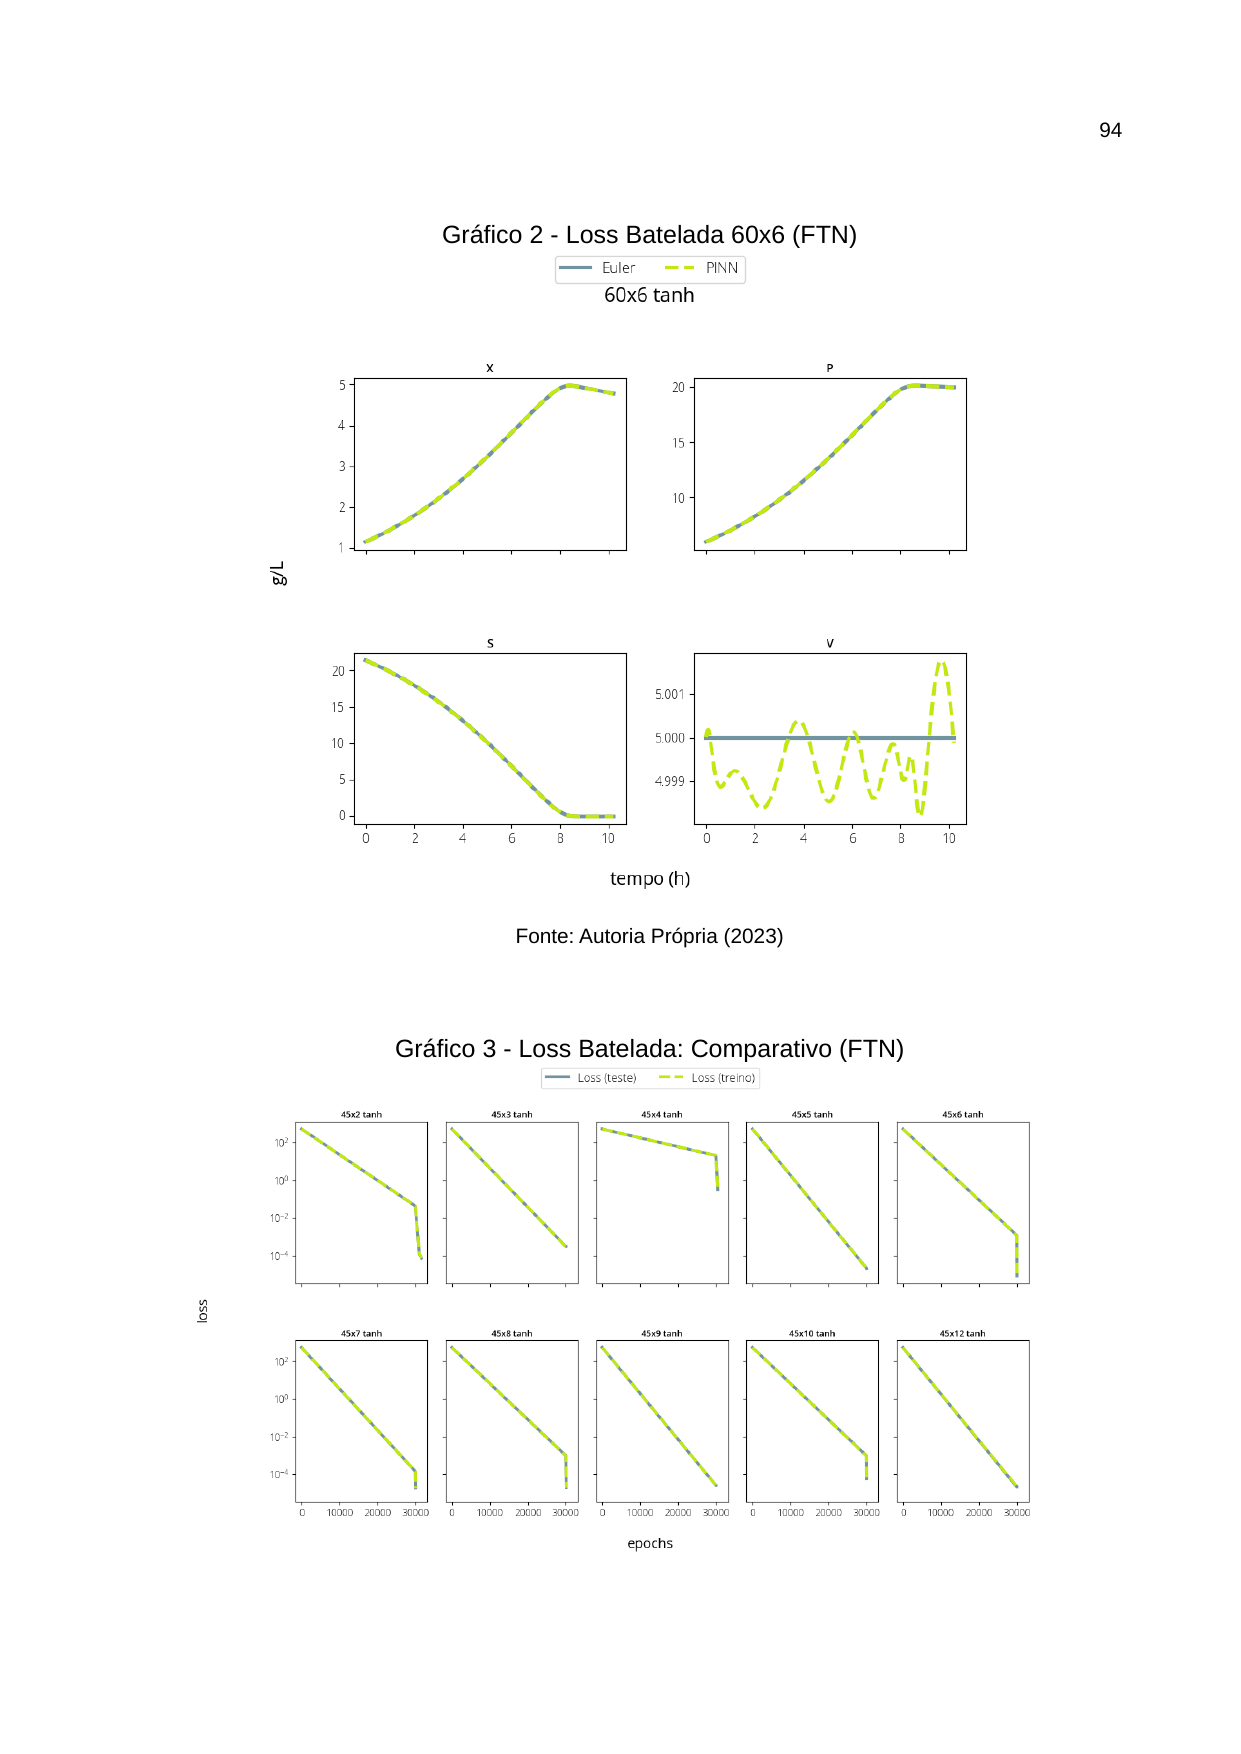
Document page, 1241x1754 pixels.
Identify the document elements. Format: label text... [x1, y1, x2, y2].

text Gráfico 2 - Loss Batelada 60x6 (FTN) [254, 220, 1045, 248]
picture [254, 248, 1045, 895]
text Fonte: Autoria Própria (2023) [177, 923, 1122, 947]
text Gráfico 3 - Loss Batelada: Comparativo (FTN) [177, 1034, 1122, 1062]
picture [177, 1062, 1123, 1556]
